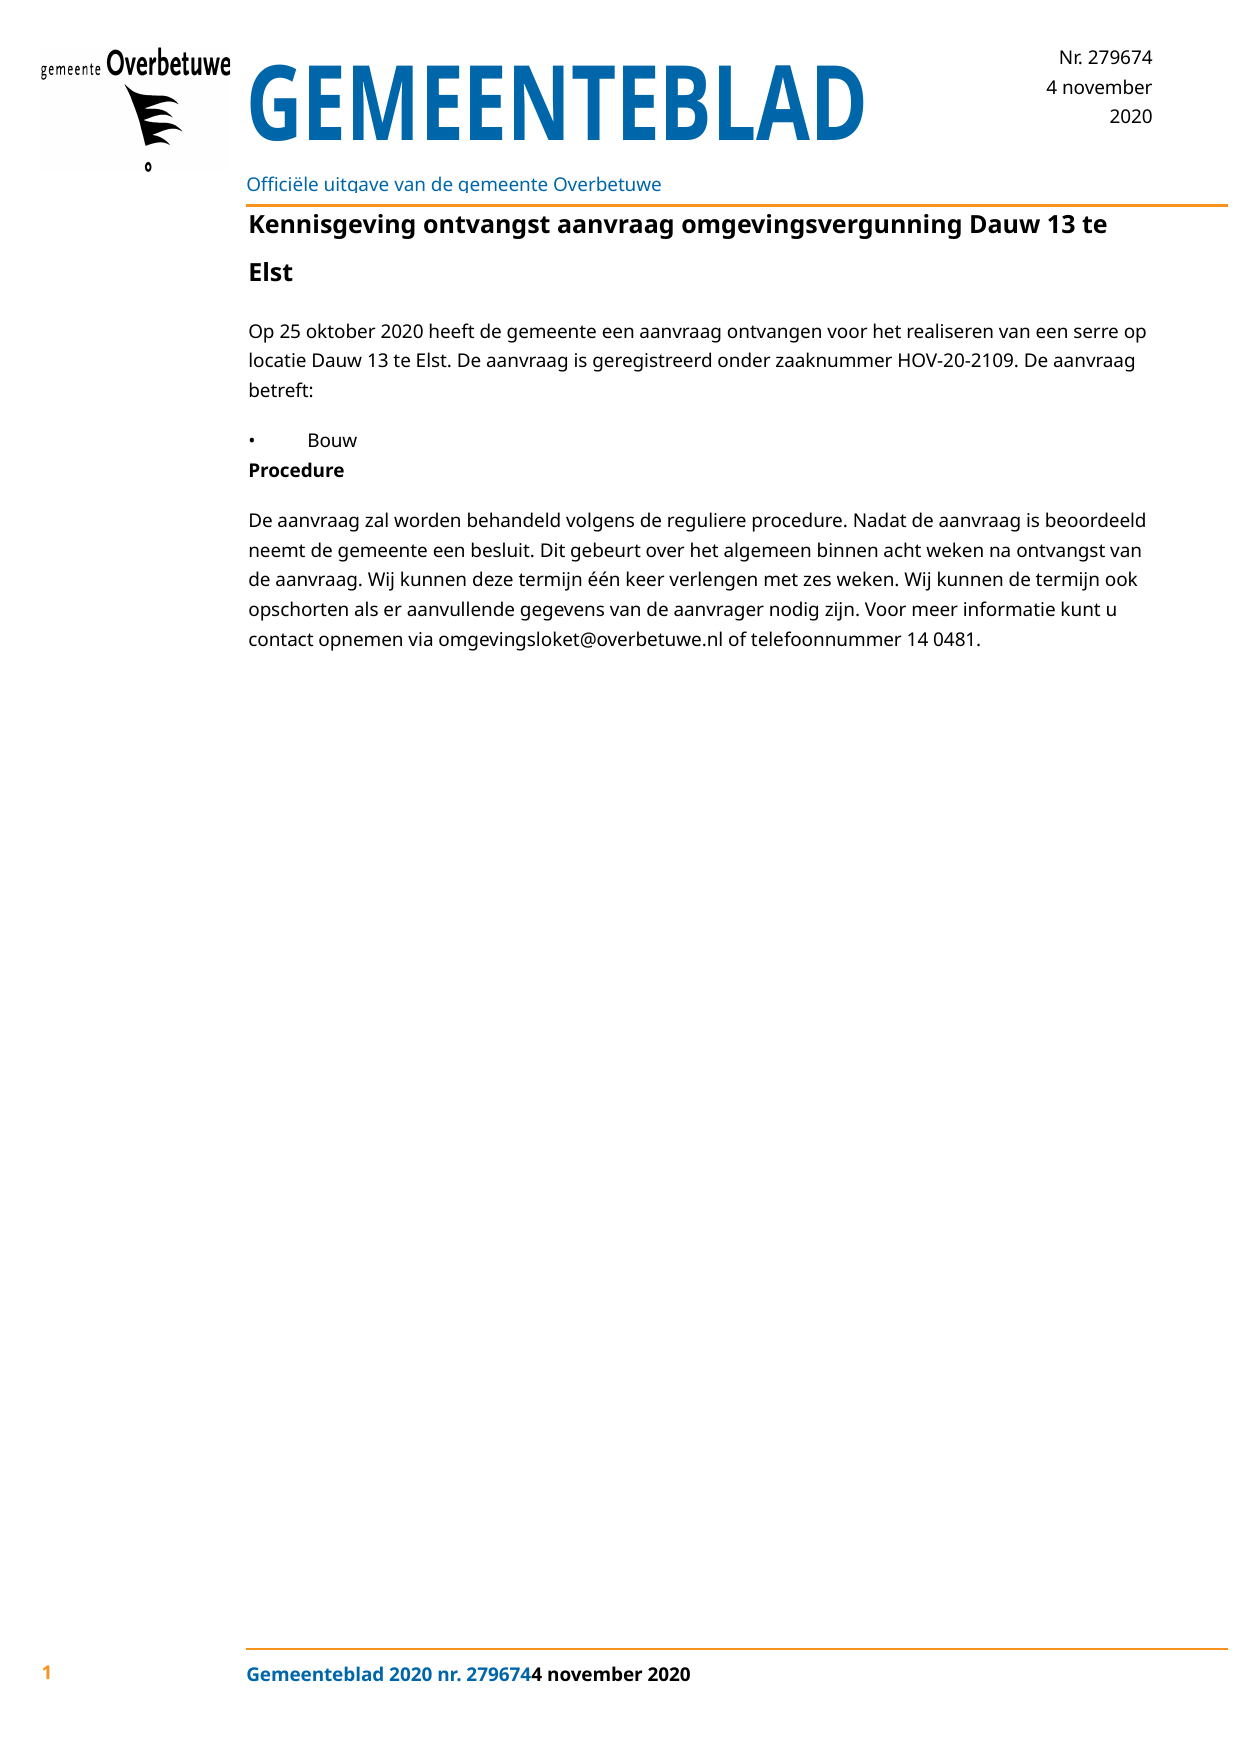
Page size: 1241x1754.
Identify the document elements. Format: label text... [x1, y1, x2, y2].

text De aanvraag zal worden behandeld volgens de reguliere procedure. Nadat de aanvraag is beoordeeld neemt de gemeente een besluit. Dit gebeurt over het algemeen binnen acht weken na ontvangst van de aanvraag. Wij kunnen deze termijn één keer verlengen met zes weken. Wij kunnen de termijn ook opschorten als er aanvullende gegevens van de aanvrager nodig zijn. Voor meer informatie kunt u contact opnemen via omgevingsloket@overbetuwe.nl of telefoonnummer 14 0481. [248, 507, 1152, 652]
picture [41, 47, 231, 172]
text Kennisgeving ontvangst aanvraag omgevingsvergunning Dauw 13 te Elst [248, 207, 1152, 288]
text Op 25 oktober 2020 heeft de gemeente een aanvraag ontvangen voor het realiseren van een serre op locatie Dauw 13 te Elst. De aanvraag is geregistreerd onder zaaknummer HOV-20-2109. De aanvraag betreft: [248, 318, 1152, 403]
list Bouw [248, 427, 1152, 453]
text Procedure [248, 457, 1152, 483]
